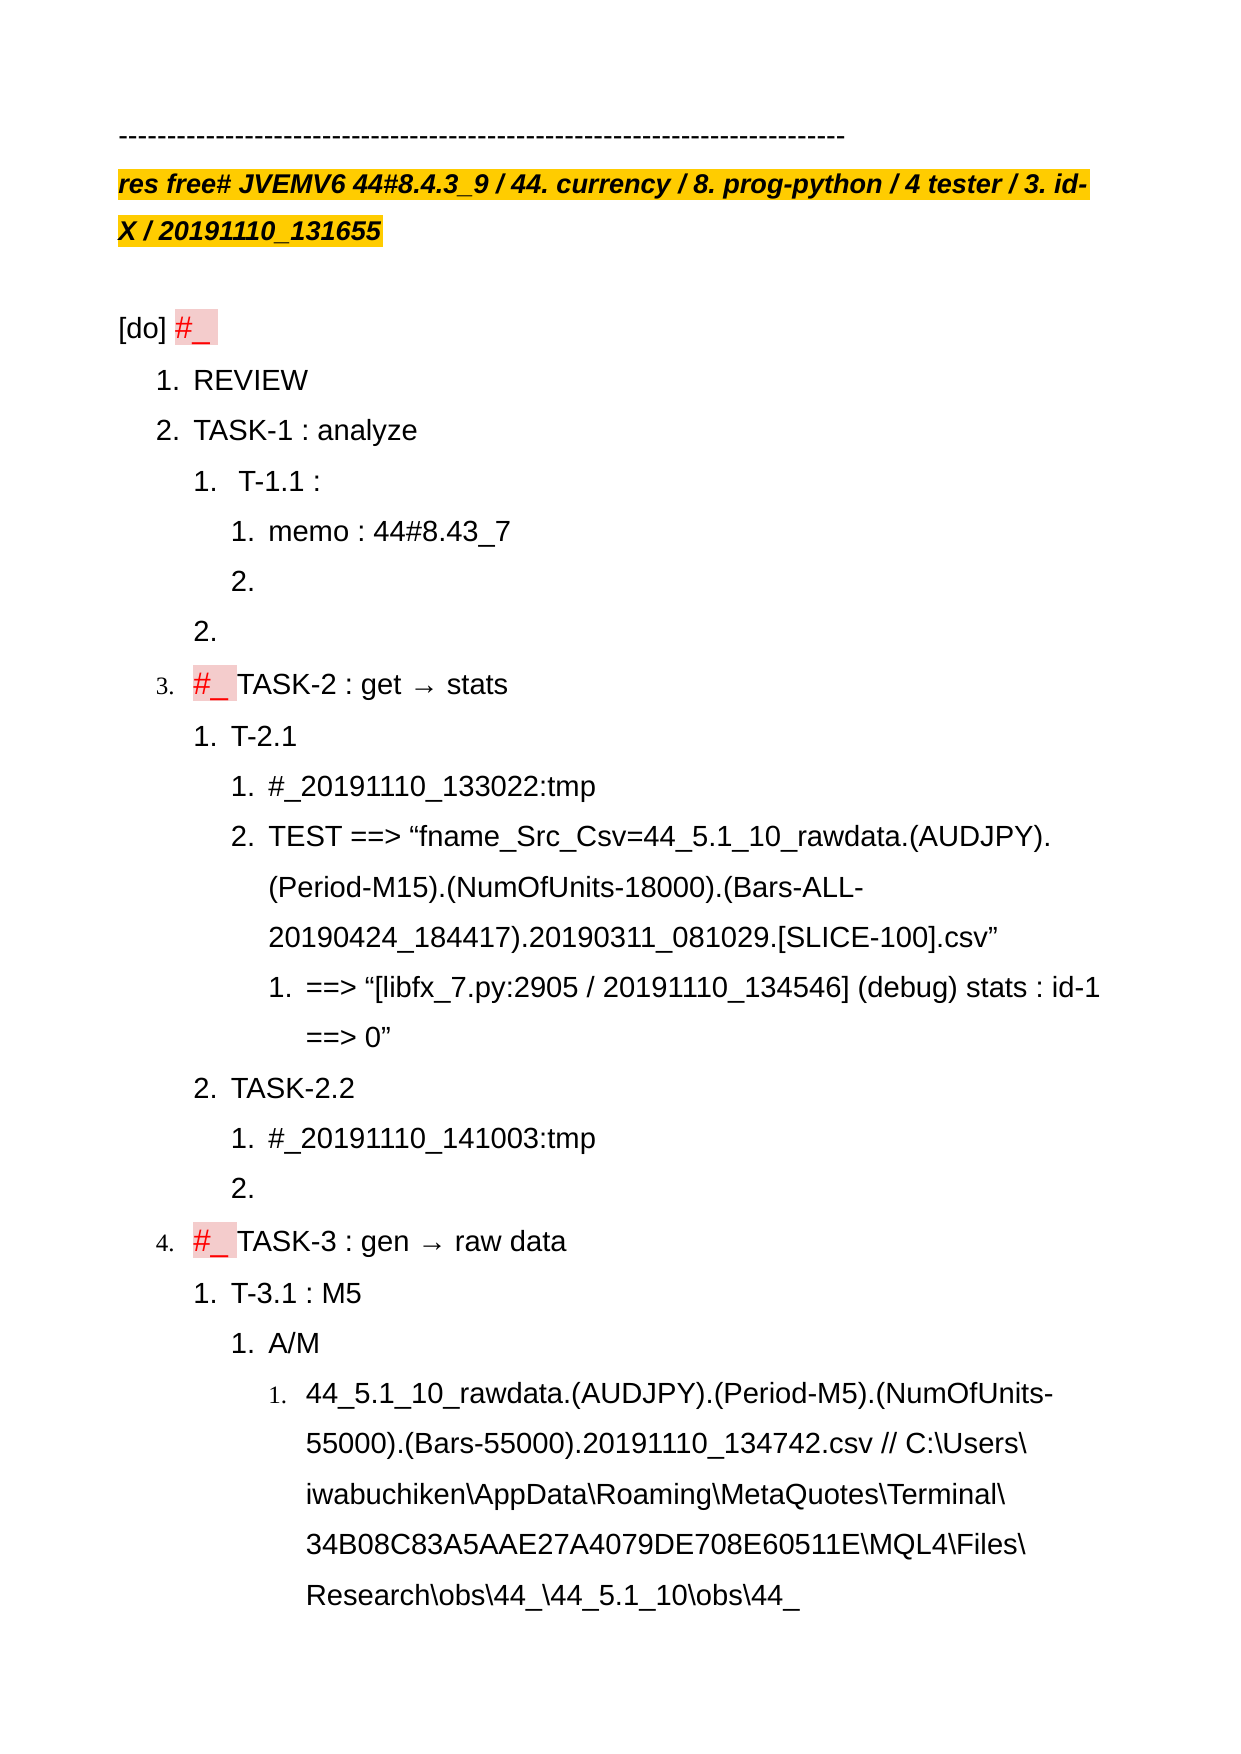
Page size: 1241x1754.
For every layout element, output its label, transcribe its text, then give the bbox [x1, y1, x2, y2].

list A/M [231, 1326, 1122, 1359]
list TEST ==> “fname_Src_Csv=44_5.1_10_rawdata.(AUDJPY).(Period-M15).(NumOfUnits-18000).(Bars-ALL-20190424_184417).20190311_081029.[SLICE-100].csv” [231, 819, 1122, 953]
list TASK-2.2 [193, 1071, 1122, 1104]
text [do] #_ [118, 309, 1122, 345]
list #_ TASK-3 : gen → raw data [156, 1222, 1122, 1258]
list 44_5.1_10_rawdata.(AUDJPY).(Period-M5).(NumOfUnits-55000).(Bars-55000).20191110_134742.csv // C:\Users\iwabuchiken\AppData\Roaming\MetaQuotes\Terminal\34B08C83A5AAE27A4079DE708E60511E\MQL4\Files\Research\obs\44_\44_5.1_10\obs\44_ [268, 1376, 1122, 1611]
list #_20191110_133022:tmp [231, 769, 1122, 802]
list #_ TASK-2 : get → stats [156, 665, 1122, 701]
text --------------------------------------------------------------------------- [118, 118, 1122, 152]
list REVIEW [156, 363, 1122, 396]
list TASK-1 : analyze [156, 413, 1122, 447]
list T-2.1 [193, 719, 1122, 752]
list #_20191110_141003:tmp [231, 1121, 1122, 1155]
text res free# JVEMV6 44#8.4.3_9 / 44. currency / 8. prog-python / 4 tester / 3. id-X / 20191110_131655 [118, 168, 1122, 247]
list T-3.1 : M5 [193, 1276, 1122, 1309]
list T-1.1 : [193, 463, 1122, 497]
list ==> “[libfx_7.py:2905 / 20191110_134546] (debug) stats : id-1 ==> 0” [268, 970, 1122, 1054]
list memo : 44#8.43_7 [231, 514, 1122, 547]
